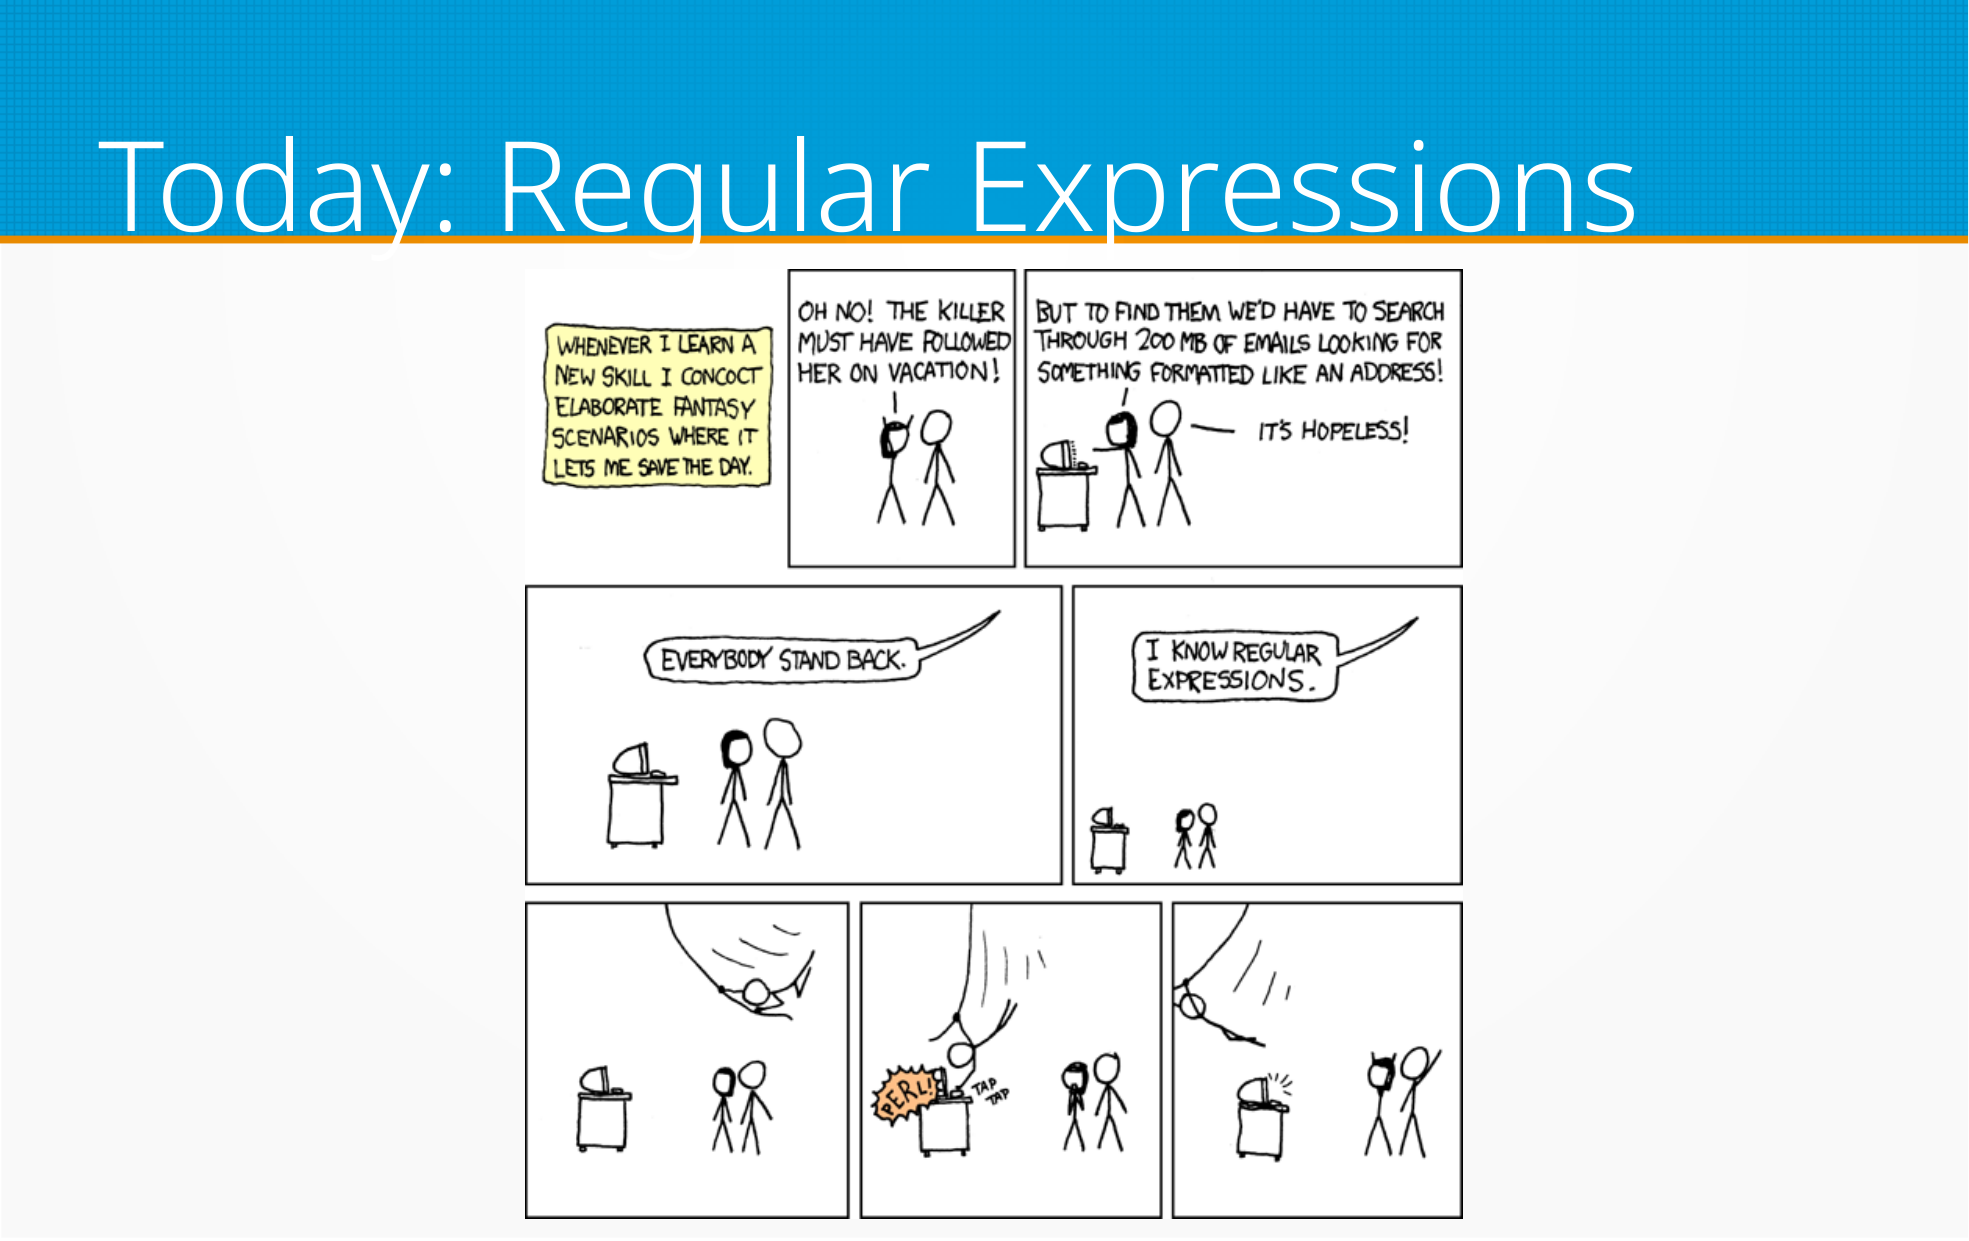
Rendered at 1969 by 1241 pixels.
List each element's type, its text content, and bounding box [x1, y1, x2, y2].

title Today: Regular Expressions [98, 49, 1870, 257]
picture [0, 236, 1969, 1241]
